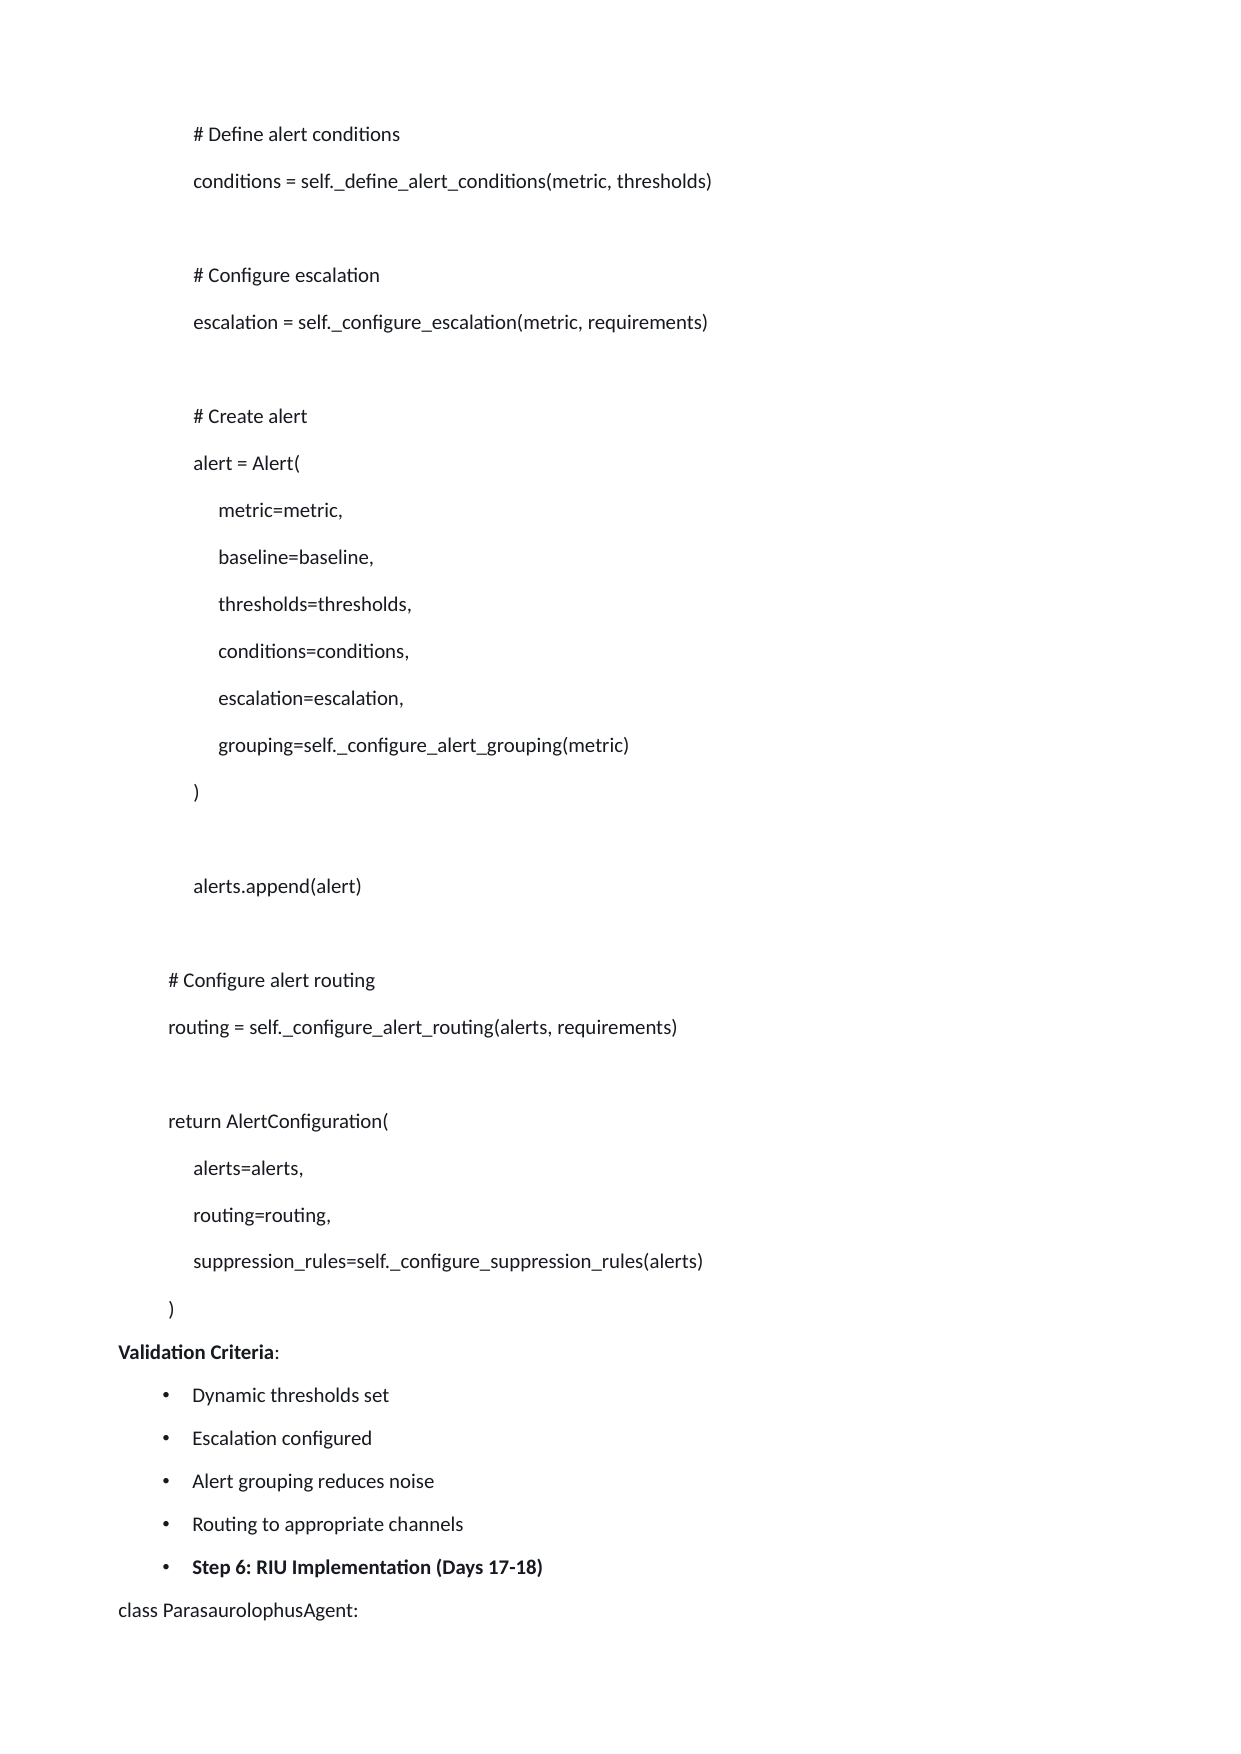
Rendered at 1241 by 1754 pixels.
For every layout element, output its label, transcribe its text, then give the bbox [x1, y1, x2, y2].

text ) [118, 1293, 1122, 1321]
list Alert grouping reduces noise [162, 1468, 1122, 1494]
text conditions=conditions, [118, 635, 1122, 664]
list Escalation configured [162, 1425, 1122, 1451]
text metric=metric, [118, 494, 1122, 523]
text ) [118, 776, 1122, 804]
text grouping=self._configure_alert_grouping(metric) [118, 729, 1122, 758]
text escalation=escalation, [118, 682, 1122, 711]
text return AlertConfiguration( [118, 1105, 1122, 1133]
text # Configure alert routing [118, 964, 1122, 992]
text # Configure escalation [118, 259, 1122, 288]
text conditions = self._define_alert_conditions(metric, thresholds) [118, 165, 1122, 194]
list Dynamic thresholds set [162, 1382, 1122, 1408]
text Validation Criteria: [118, 1339, 1122, 1365]
text alerts.append(alert) [118, 870, 1122, 898]
list Routing to appropriate channels [162, 1511, 1122, 1537]
text alert = Alert( [118, 447, 1122, 476]
text alerts=alerts, [118, 1152, 1122, 1180]
text class ParasaurolophusAgent: [118, 1597, 1122, 1622]
text # Define alert conditions [118, 118, 1122, 147]
text baseline=baseline, [118, 541, 1122, 570]
text # Create alert [118, 400, 1122, 429]
text suppression_rules=self._configure_suppression_rules(alerts) [118, 1246, 1122, 1274]
text routing = self._configure_alert_routing(alerts, requirements) [118, 1011, 1122, 1039]
text thresholds=thresholds, [118, 588, 1122, 617]
text escalation = self._configure_escalation(metric, requirements) [118, 306, 1122, 335]
list Step 6: RIU Implementation (Days 17-18) [162, 1554, 1122, 1579]
text routing=routing, [118, 1199, 1122, 1227]
